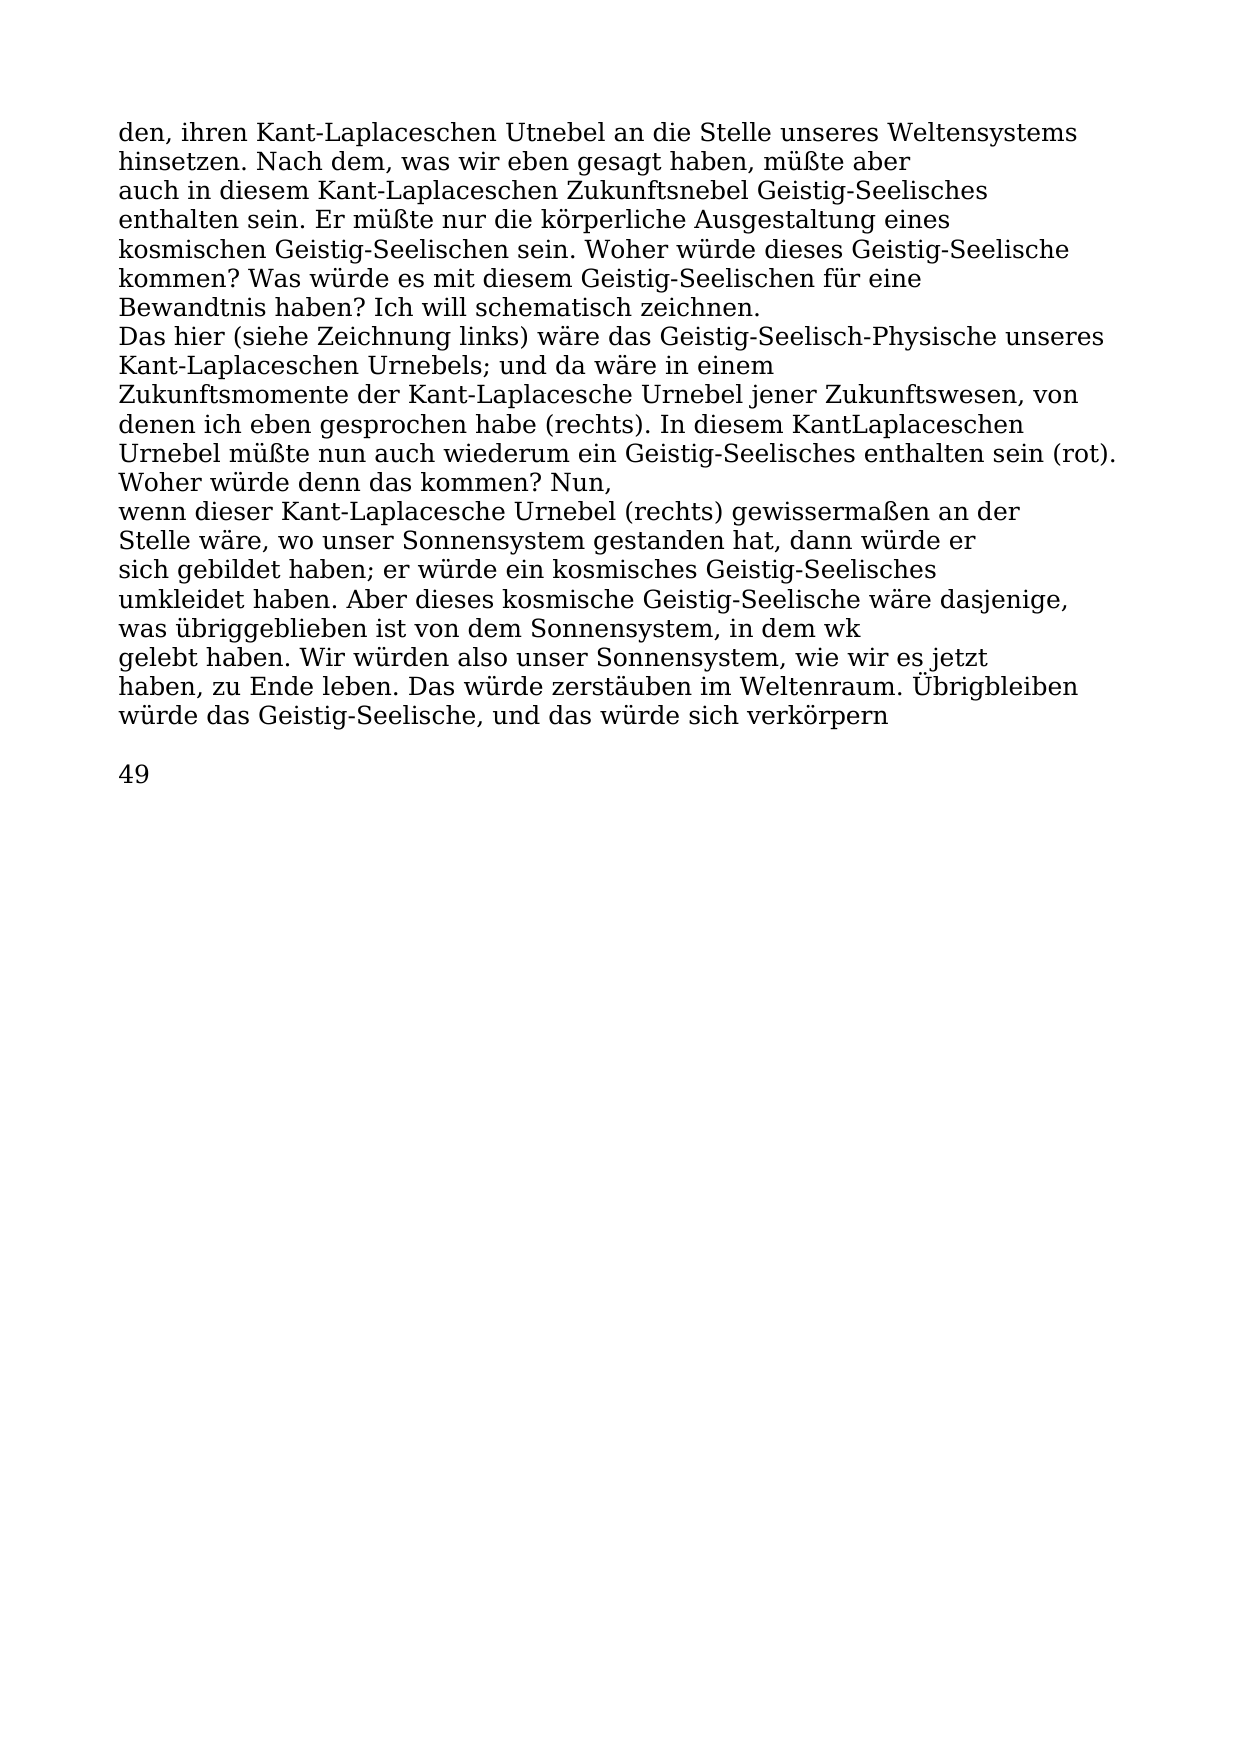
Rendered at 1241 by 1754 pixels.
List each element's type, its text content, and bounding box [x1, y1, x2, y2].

text Das hier (siehe Zeichnung links) wäre das Geistig-Seelisch-Physische unseres Kant-Laplaceschen Urnebels; und da wäre in einem [118, 322, 1122, 381]
text den, ihren Kant-Laplaceschen Utnebel an die Stelle unseres Weltensystems hinsetzen. Nach dem, was wir eben gesagt haben, müßte aber [118, 118, 1122, 176]
text 49 [118, 760, 1122, 789]
text Zukunftsmomente der Kant-Laplacesche Urnebel jener Zukunftswesen, von denen ich eben gesprochen habe (rechts). In diesem KantLaplaceschen Urnebel müßte nun auch wiederum ein Geistig-Seelisches enthalten sein (rot). Woher würde denn das kommen? Nun, [118, 381, 1122, 497]
text sich gebildet haben; er würde ein kosmisches Geistig-Seelisches [118, 556, 1122, 585]
text gelebt haben. Wir würden also unser Sonnensystem, wie wir es jetzt [118, 643, 1122, 672]
text Bewandtnis haben? Ich will schematisch zeichnen. [118, 293, 1122, 322]
text auch in diesem Kant-Laplaceschen Zukunftsnebel Geistig-Seelisches [118, 176, 1122, 206]
text umkleidet haben. Aber dieses kosmische Geistig-Seelische wäre dasjenige, was übriggeblieben ist von dem Sonnensystem, in dem wk [118, 585, 1122, 643]
text haben, zu Ende leben. Das würde zerstäuben im Weltenraum. Übrigbleiben würde das Geistig-Seelische, und das würde sich verkörpern [118, 672, 1122, 731]
text enthalten sein. Er müßte nur die körperliche Ausgestaltung eines [118, 206, 1122, 235]
text wenn dieser Kant-Laplacesche Urnebel (rechts) gewissermaßen an der [118, 497, 1122, 526]
text Stelle wäre, wo unser Sonnensystem gestanden hat, dann würde er [118, 526, 1122, 556]
text kosmischen Geistig-Seelischen sein. Woher würde dieses Geistig-Seelische kommen? Was würde es mit diesem Geistig-Seelischen für eine [118, 235, 1122, 293]
